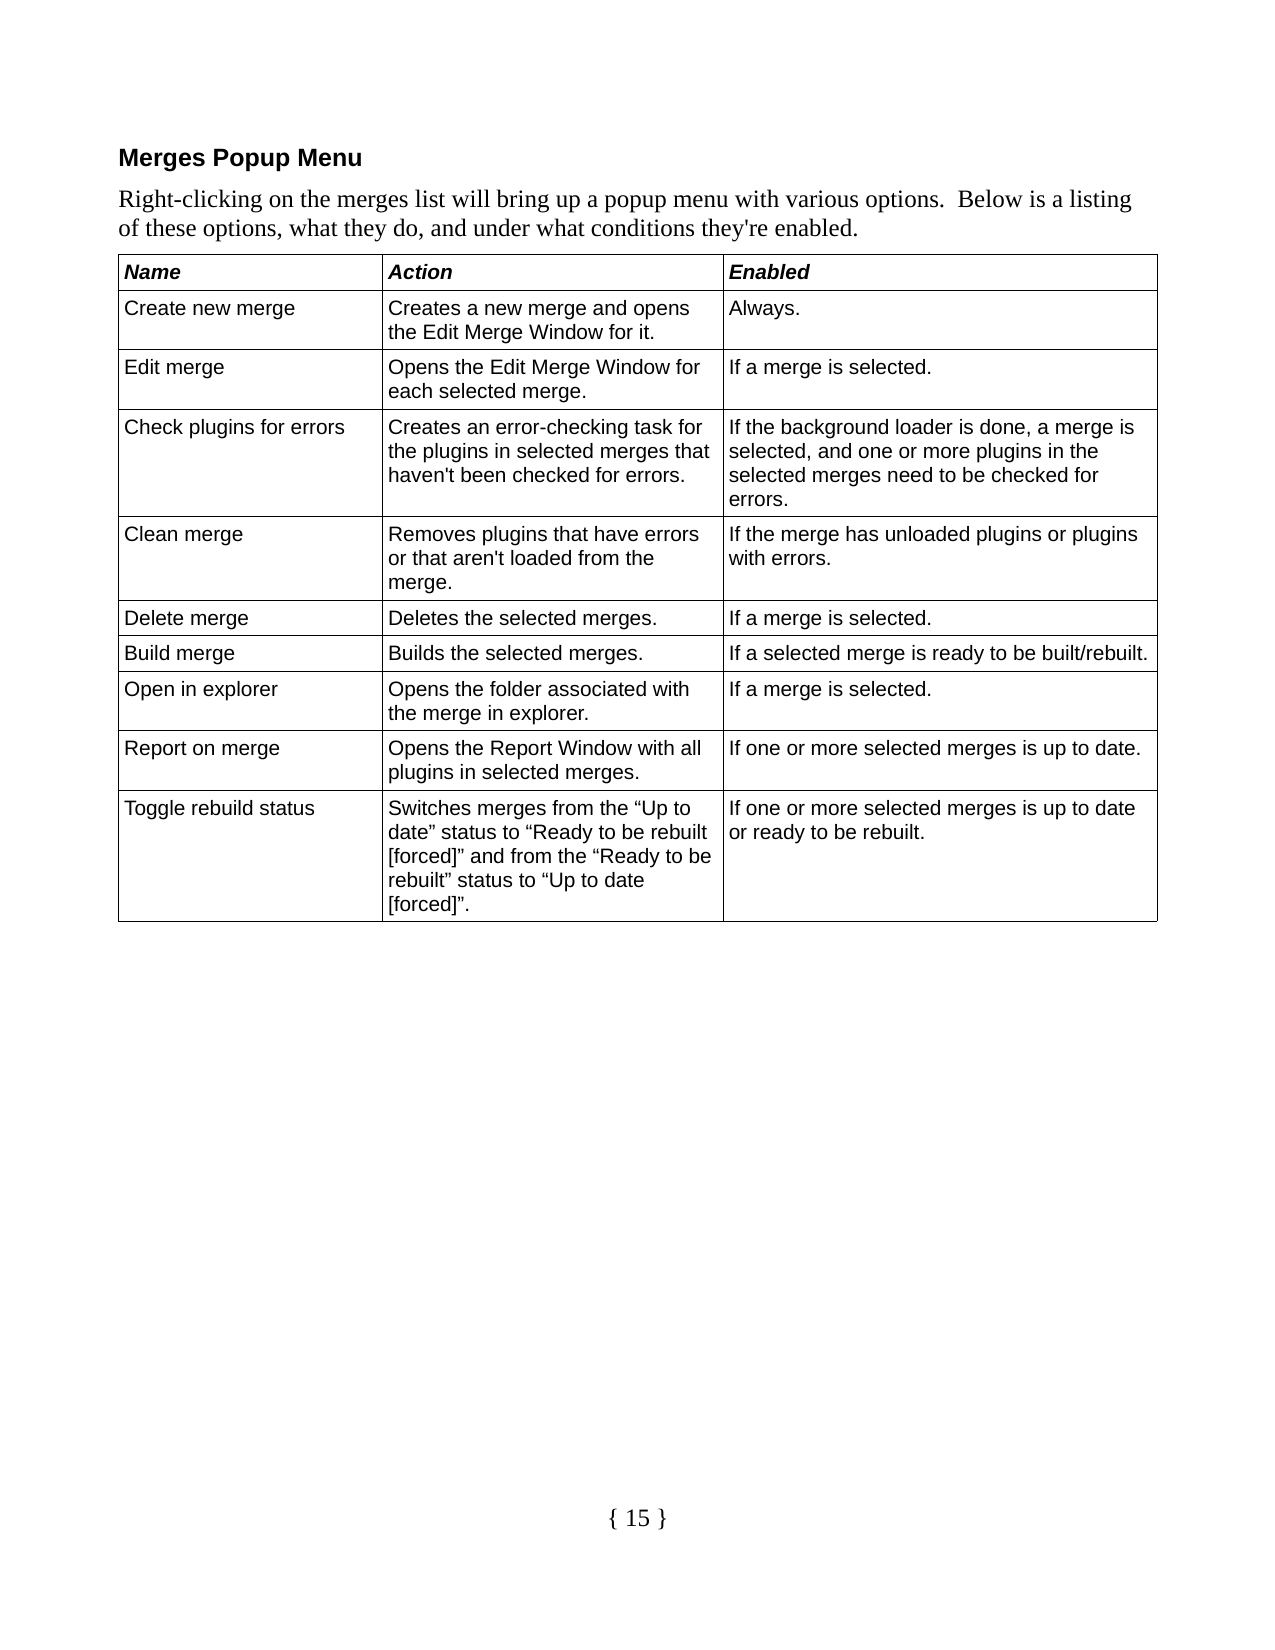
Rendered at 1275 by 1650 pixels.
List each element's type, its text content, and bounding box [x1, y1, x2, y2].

table_cell If the background loader is done, a merge is selected, and one or more plugins in the selected merges need to be checked for errors. [724, 410, 1157, 516]
table_header Name [119, 255, 382, 290]
table_cell Opens the Report Window with all plugins in selected merges. [383, 731, 723, 790]
table_header Action [383, 255, 723, 290]
subtitle Merges Popup Menu [118, 143, 1157, 172]
table_cell Check plugins for errors [119, 410, 382, 516]
table_cell Delete merge [119, 601, 382, 635]
table_cell If a merge is selected. [724, 601, 1157, 635]
table_header Enabled [724, 255, 1157, 290]
table_cell Create new merge [119, 291, 382, 349]
table_cell Build merge [119, 636, 382, 671]
table_cell Toggle rebuild status [119, 791, 382, 921]
table_cell Edit merge [119, 350, 382, 409]
table_cell If one or more selected merges is up to date or ready to be rebuilt. [724, 791, 1157, 921]
table_cell If the merge has unloaded plugins or plugins with errors. [724, 517, 1157, 600]
table_cell Removes plugins that have errors or that aren't loaded from the merge. [383, 517, 723, 600]
text Right-clicking on the merges list will bring up a popup menu with various options. Below is a listing of these options, what they do, and under what conditions they're enabled. [118, 184, 1157, 242]
table_cell Always. [724, 291, 1157, 349]
table_cell Builds the selected merges. [383, 636, 723, 671]
table_cell Creates a new merge and opens the Edit Merge Window for it. [383, 291, 723, 349]
table_cell If a merge is selected. [724, 672, 1157, 730]
table_cell Deletes the selected merges. [383, 601, 723, 635]
table_cell Clean merge [119, 517, 382, 600]
table_cell Opens the folder associated with the merge in explorer. [383, 672, 723, 730]
table_cell Open in explorer [119, 672, 382, 730]
table_cell If a selected merge is ready to be built/rebuilt. [724, 636, 1157, 671]
table_cell If one or more selected merges is up to date. [724, 731, 1157, 790]
table_cell Opens the Edit Merge Window for each selected merge. [383, 350, 723, 409]
table_cell If a merge is selected. [724, 350, 1157, 409]
table_cell Report on merge [119, 731, 382, 790]
table_cell Switches merges from the “Up to date” status to “Ready to be rebuilt [forced]” and from the “Ready to be rebuilt” status to “Up to date [forced]”. [383, 791, 723, 921]
table_cell Creates an error-checking task for the plugins in selected merges that haven't been checked for errors. [383, 410, 723, 516]
